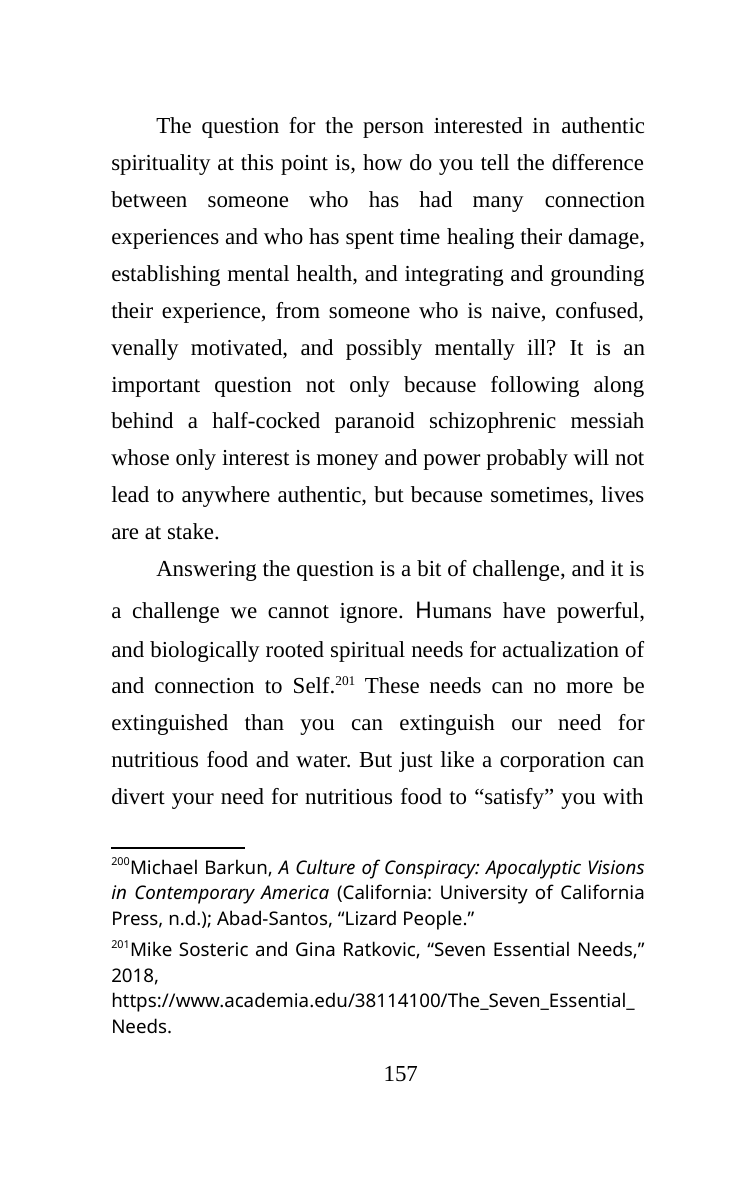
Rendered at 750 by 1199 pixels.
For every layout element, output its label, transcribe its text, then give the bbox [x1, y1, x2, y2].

text Mike Sosteric and Gina Ratkovic, “Seven Essential Needs,” 2018, https://www.academia.edu/38114100/The_Seven_Essential_Needs. [111, 937, 645, 1039]
text Answering the question is a bit of challenge, and it is a challenge we cannot ignore. Humans have powerful, and biologically rooted spiritual needs for actualization of and connection to Self. These needs can no more be extinguished than you can extinguish our need for nutritious food and water. But just like a corporation can divert your need for nutritious food to “satisfy” you with [111, 555, 645, 809]
text Michael Barkun, A Culture of Conspiracy: Apocalyptic Visions in Contemporary America (California: University of California Press, n.d.); Abad-Santos, “Lizard People.” [111, 854, 645, 931]
text The question for the person interested in authentic spirituality at this point is, how do you tell the difference between someone who has had many connection experiences and who has spent time healing their damage, establishing mental health, and integrating and grounding their experience, from someone who is naive, confused, venally motivated, and possibly mentally ill? It is an important question not only because following along behind a half-cocked paranoid schizophrenic messiah whose only interest is money and power probably will not lead to anywhere authentic, but because sometimes, lives are at stake. [111, 112, 645, 544]
